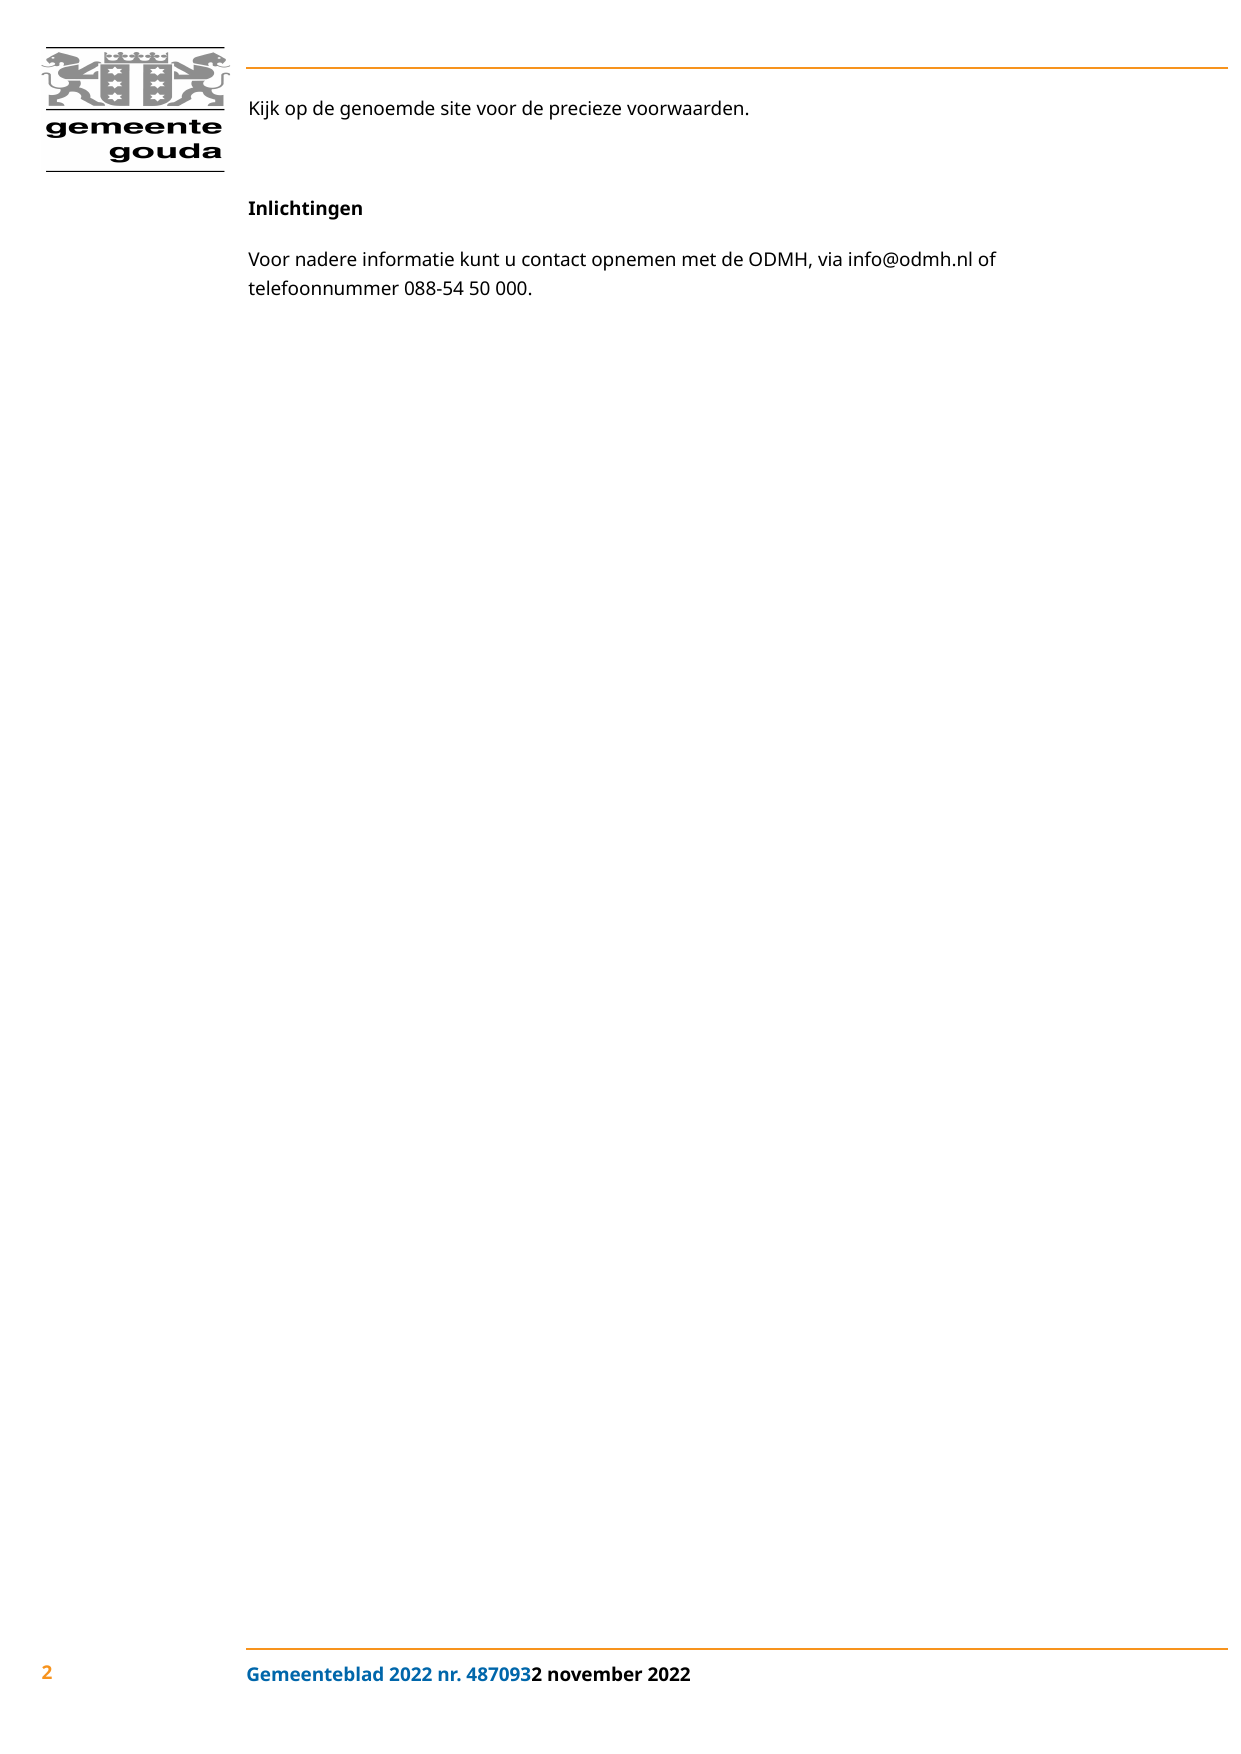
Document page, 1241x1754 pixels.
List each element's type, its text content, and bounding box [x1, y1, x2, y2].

picture [41, 47, 231, 172]
text Kijk op de genoemde site voor de precieze voorwaarden. [248, 95, 1152, 121]
text Inlichtingen [248, 196, 1152, 221]
text Voor nadere informatie kunt u contact opnemen met de ODMH, via info@odmh.nl of telefoonnummer 088-54 50 000. [248, 246, 1152, 301]
